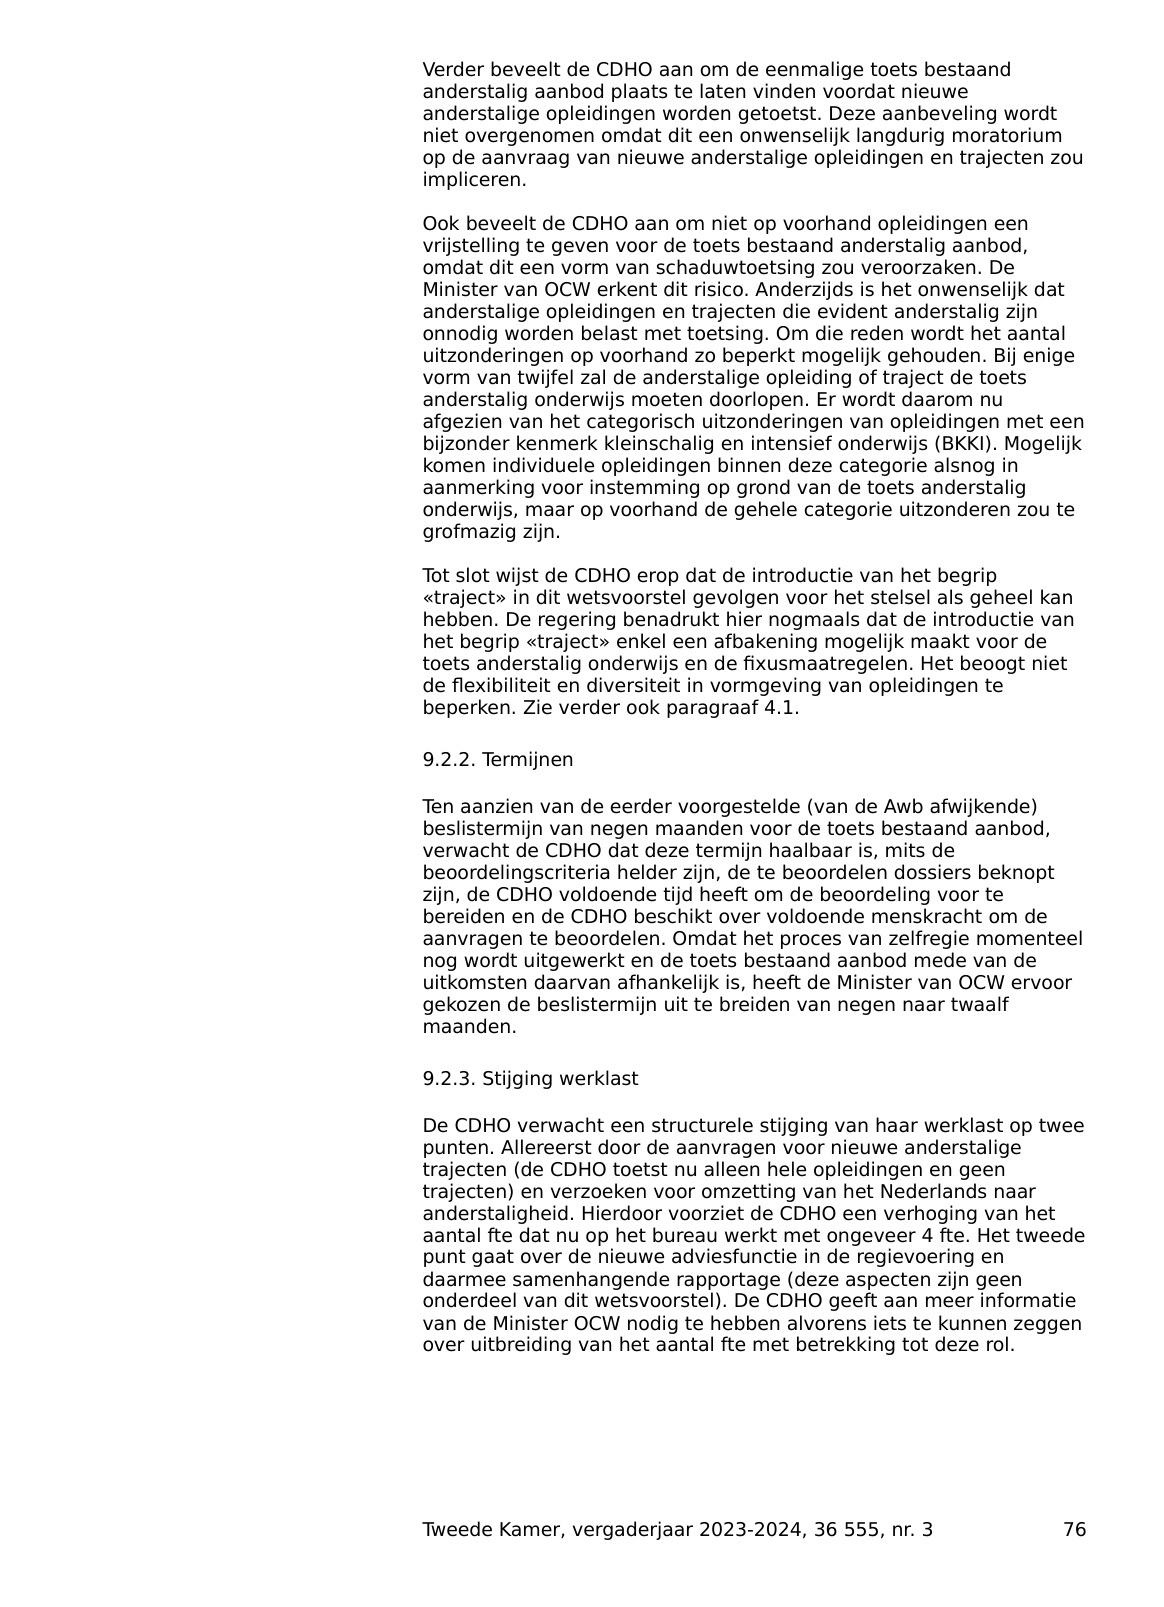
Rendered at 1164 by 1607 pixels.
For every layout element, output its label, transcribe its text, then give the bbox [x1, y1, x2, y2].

text Tot slot wijst de CDHO erop dat de introductie van het begrip «traject» in dit wetsvoorstel gevolgen voor het stelsel als geheel kan hebben. De regering benadrukt hier nogmaals dat de introductie van het begrip «traject» enkel een afbakening mogelijk maakt voor de toets anderstalig onderwijs en de fixusmaatregelen. Het beoogt niet de flexibiliteit en diversiteit in vormgeving van opleidingen te beperken. Zie verder ook paragraaf 4.1. [422, 565, 1087, 719]
text Ook beveelt de CDHO aan om niet op voorhand opleidingen een vrijstelling te geven voor de toets bestaand anderstalig aanbod, omdat dit een vorm van schaduwtoetsing zou veroorzaken. De Minister van OCW erkent dit risico. Anderzijds is het onwenselijk dat anderstalige opleidingen en trajecten die evident anderstalig zijn onnodig worden belast met toetsing. Om die reden wordt het aantal uitzonderingen op voorhand zo beperkt mogelijk gehouden. Bij enige vorm van twijfel zal de anderstalige opleiding of traject de toets anderstalig onderwijs moeten doorlopen. Er wordt daarom nu afgezien van het categorisch uitzonderingen van opleidingen met een bijzonder kenmerk kleinschalig en intensief onderwijs (BKKI). Mogelijk komen individuele opleidingen binnen deze categorie alsnog in aanmerking voor instemming op grond van de toets anderstalig onderwijs, maar op voorhand de gehele categorie uitzonderen zou te grofmazig zijn. [422, 213, 1087, 543]
text De CDHO verwacht een structurele stijging van haar werklast op twee punten. Allereerst door de aanvragen voor nieuwe anderstalige trajecten (de CDHO toetst nu alleen hele opleidingen en geen trajecten) en verzoeken voor omzetting van het Nederlands naar anderstaligheid. Hierdoor voorziet de CDHO een verhoging van het aantal fte dat nu op het bureau werkt met ongeveer 4 fte. Het tweede punt gaat over de nieuwe adviesfunctie in de regievoering en daarmee samenhangende rapportage (deze aspecten zijn geen onderdeel van dit wetsvoorstel). De CDHO geeft aan meer informatie van de Minister OCW nodig te hebben alvorens iets te kunnen zeggen over uitbreiding van het aantal fte met betrekking tot deze rol. [422, 1114, 1087, 1356]
text Ten aanzien van de eerder voorgestelde (van de Awb afwijkende) beslistermijn van negen maanden voor de toets bestaand aanbod, verwacht de CDHO dat deze termijn haalbaar is, mits de beoordelingscriteria helder zijn, de te beoordelen dossiers beknopt zijn, de CDHO voldoende tijd heeft om de beoordeling voor te bereiden en de CDHO beschikt over voldoende menskracht om de aanvragen te beoordelen. Omdat het proces van zelfregie momenteel nog wordt uitgewerkt en de toets bestaand aanbod mede van de uitkomsten daarvan afhankelijk is, heeft de Minister van OCW ervoor gekozen de beslistermijn uit te breiden van negen naar twaalf maanden. [422, 796, 1087, 1038]
text Verder beveelt de CDHO aan om de eenmalige toets bestaand anderstalig aanbod plaats te laten vinden voordat nieuwe anderstalige opleidingen worden getoetst. Deze aanbeveling wordt niet overgenomen omdat dit een onwenselijk langdurig moratorium op de aanvraag van nieuwe anderstalige opleidingen en trajecten zou impliceren. [422, 59, 1087, 191]
subtitle 9.2.3. Stijging werklast [422, 1068, 1087, 1089]
subtitle 9.2.2. Termijnen [422, 749, 1087, 771]
